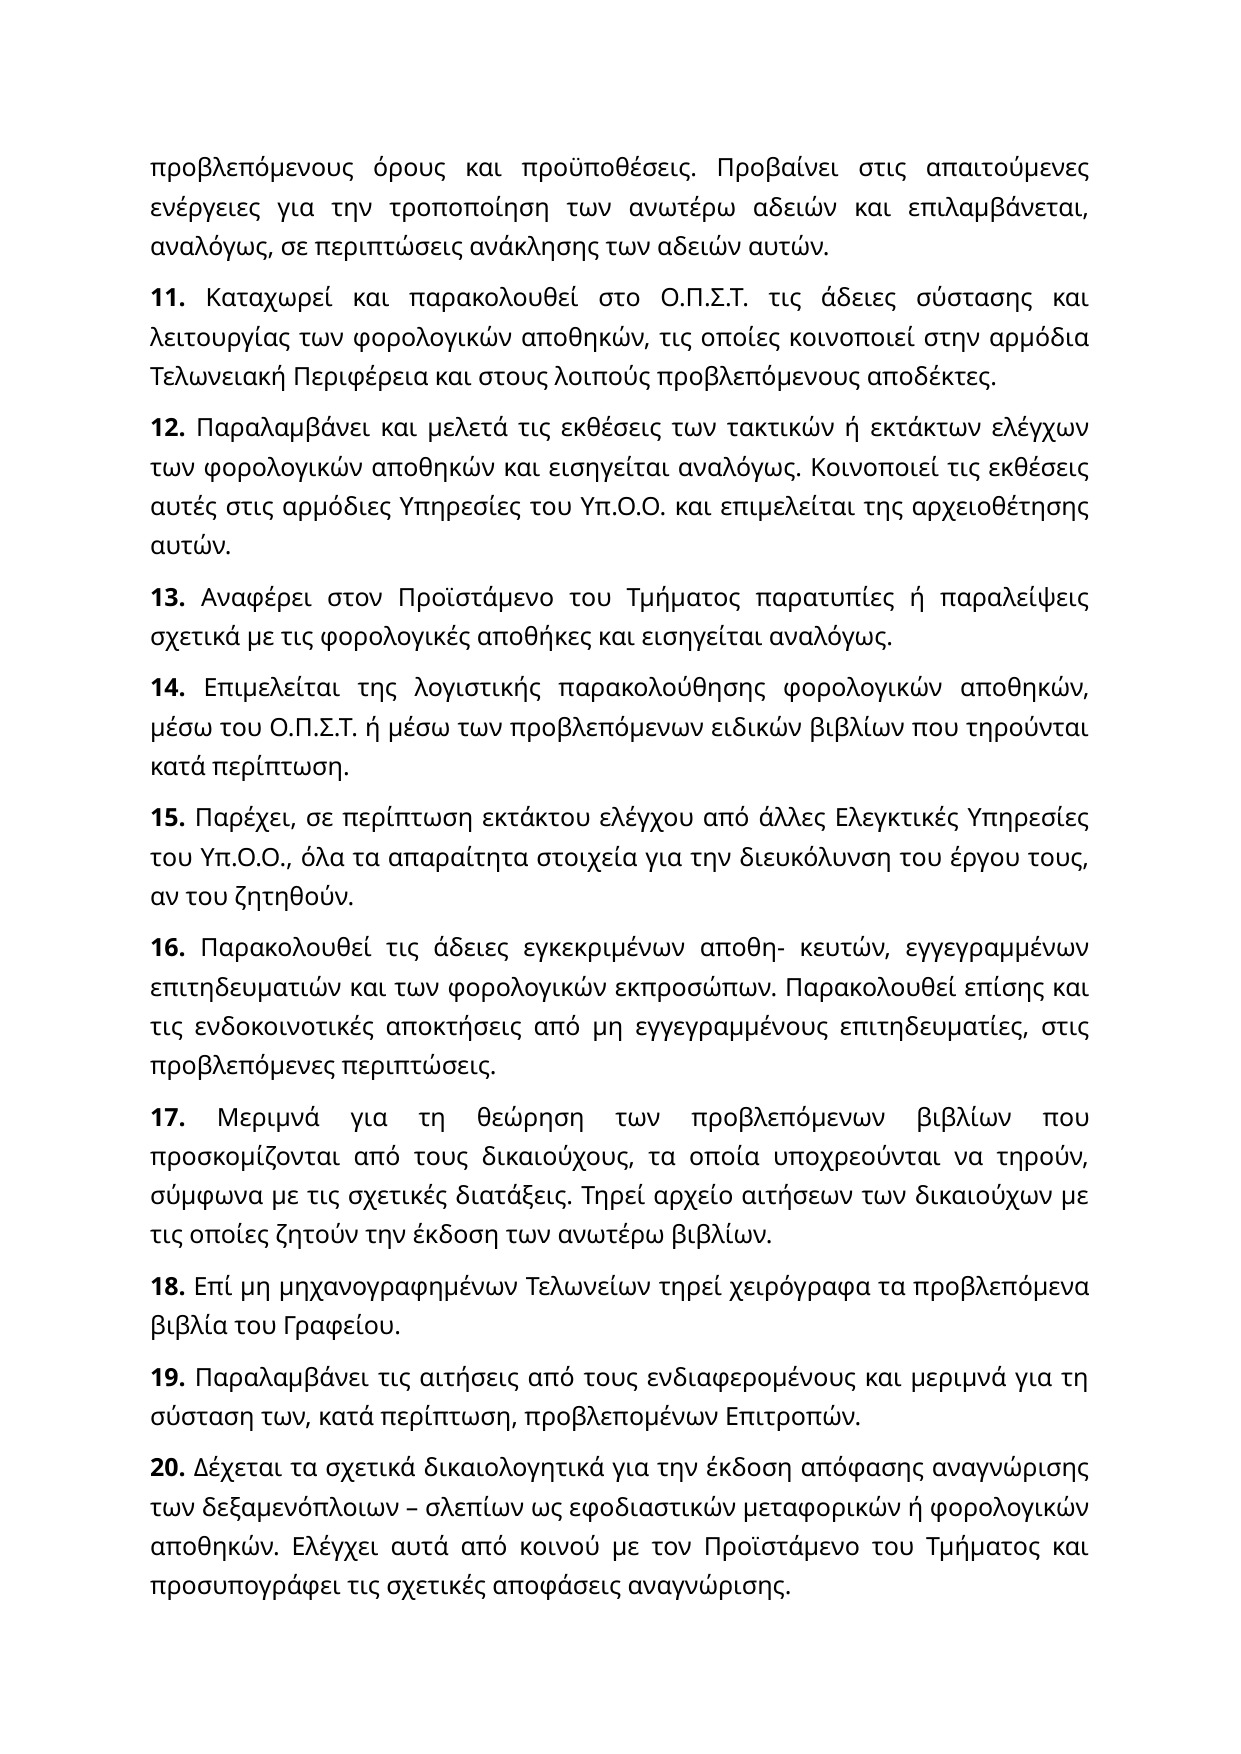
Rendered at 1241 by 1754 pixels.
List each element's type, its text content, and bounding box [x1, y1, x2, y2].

text 11. Καταχωρεί και παρακολουθεί στο Ο.Π.Σ.Τ. τις άδειες σύστασης και λειτουργίας των φορολογικών αποθηκών, τις οποίες κοινοποιεί στην αρμόδια Τελωνειακή Περιφέρεια και στους λοιπούς προβλεπόμενους αποδέκτες. [150, 280, 1090, 392]
text 15. Παρέχει, σε περίπτωση εκτάκτου ελέγχου από άλλες Ελεγκτικές Υπηρεσίες του Υπ.Ο.Ο., όλα τα απαραίτητα στοιχεία για την διευκόλυνση του έργου τους, αν του ζητηθούν. [150, 800, 1090, 912]
text 16. Παρακολουθεί τις άδειες εγκεκριμένων αποθη- κευτών, εγγεγραμμένων επιτηδευματιών και των φορολογικών εκπροσώπων. Παρακολουθεί επίσης και τις ενδοκοινοτικές αποκτήσεις από μη εγγεγραμμένους επιτηδευματίες, στις προβλεπόμενες περιπτώσεις. [150, 930, 1090, 1082]
text προβλεπόμενους όρους και προϋποθέσεις. Προβαίνει στις απαιτούμενες ενέργειες για την τροποποίηση των ανωτέρω αδειών και επιλαμβάνεται, αναλόγως, σε περιπτώσεις ανάκλησης των αδειών αυτών. [150, 150, 1090, 262]
text 17. Μεριμνά για τη θεώρηση των προβλεπόμενων βιβλίων που προσκομίζονται από τους δικαιούχους, τα οποία υποχρεούνται να τηρούν, σύμφωνα με τις σχετικές διατάξεις. Τηρεί αρχείο αιτήσεων των δικαιούχων με τις οποίες ζητούν την έκδοση των ανωτέρω βιβλίων. [150, 1099, 1090, 1251]
text 13. Αναφέρει στον Προϊστάμενο του Τμήματος παρατυπίες ή παραλείψεις σχετικά με τις φορολογικές αποθήκες και εισηγείται αναλόγως. [150, 579, 1090, 652]
text 12. Παραλαμβάνει και μελετά τις εκθέσεις των τακτικών ή εκτάκτων ελέγχων των φορολογικών αποθηκών και εισηγείται αναλόγως. Κοινοποιεί τις εκθέσεις αυτές στις αρμόδιες Υπηρεσίες του Υπ.Ο.Ο. και επιμελείται της αρχειοθέτησης αυτών. [150, 410, 1090, 562]
text 14. Επιμελείται της λογιστικής παρακολούθησης φορολογικών αποθηκών, μέσω του Ο.Π.Σ.Τ. ή μέσω των προβλεπόμενων ειδικών βιβλίων που τηρούνται κατά περίπτωση. [150, 670, 1090, 782]
text 20. Δέχεται τα σχετικά δικαιολογητικά για την έκδοση απόφασης αναγνώρισης των δεξαμενόπλοιων – σλεπίων ως εφοδιαστικών μεταφορικών ή φορολογικών αποθηκών. Ελέγχει αυτά από κοινού με τον Προϊστάμενο του Τμήματος και προσυπογράφει τις σχετικές αποφάσεις αναγνώρισης. [150, 1450, 1090, 1602]
text 18. Επί μη μηχανογραφημένων Τελωνείων τηρεί χειρόγραφα τα προβλεπόμενα βιβλία του Γραφείου. [150, 1268, 1090, 1342]
text 19. Παραλαμβάνει τις αιτήσεις από τους ενδιαφερομένους και μεριμνά για τη σύσταση των, κατά περίπτωση, προβλεπομένων Επιτροπών. [150, 1359, 1090, 1432]
